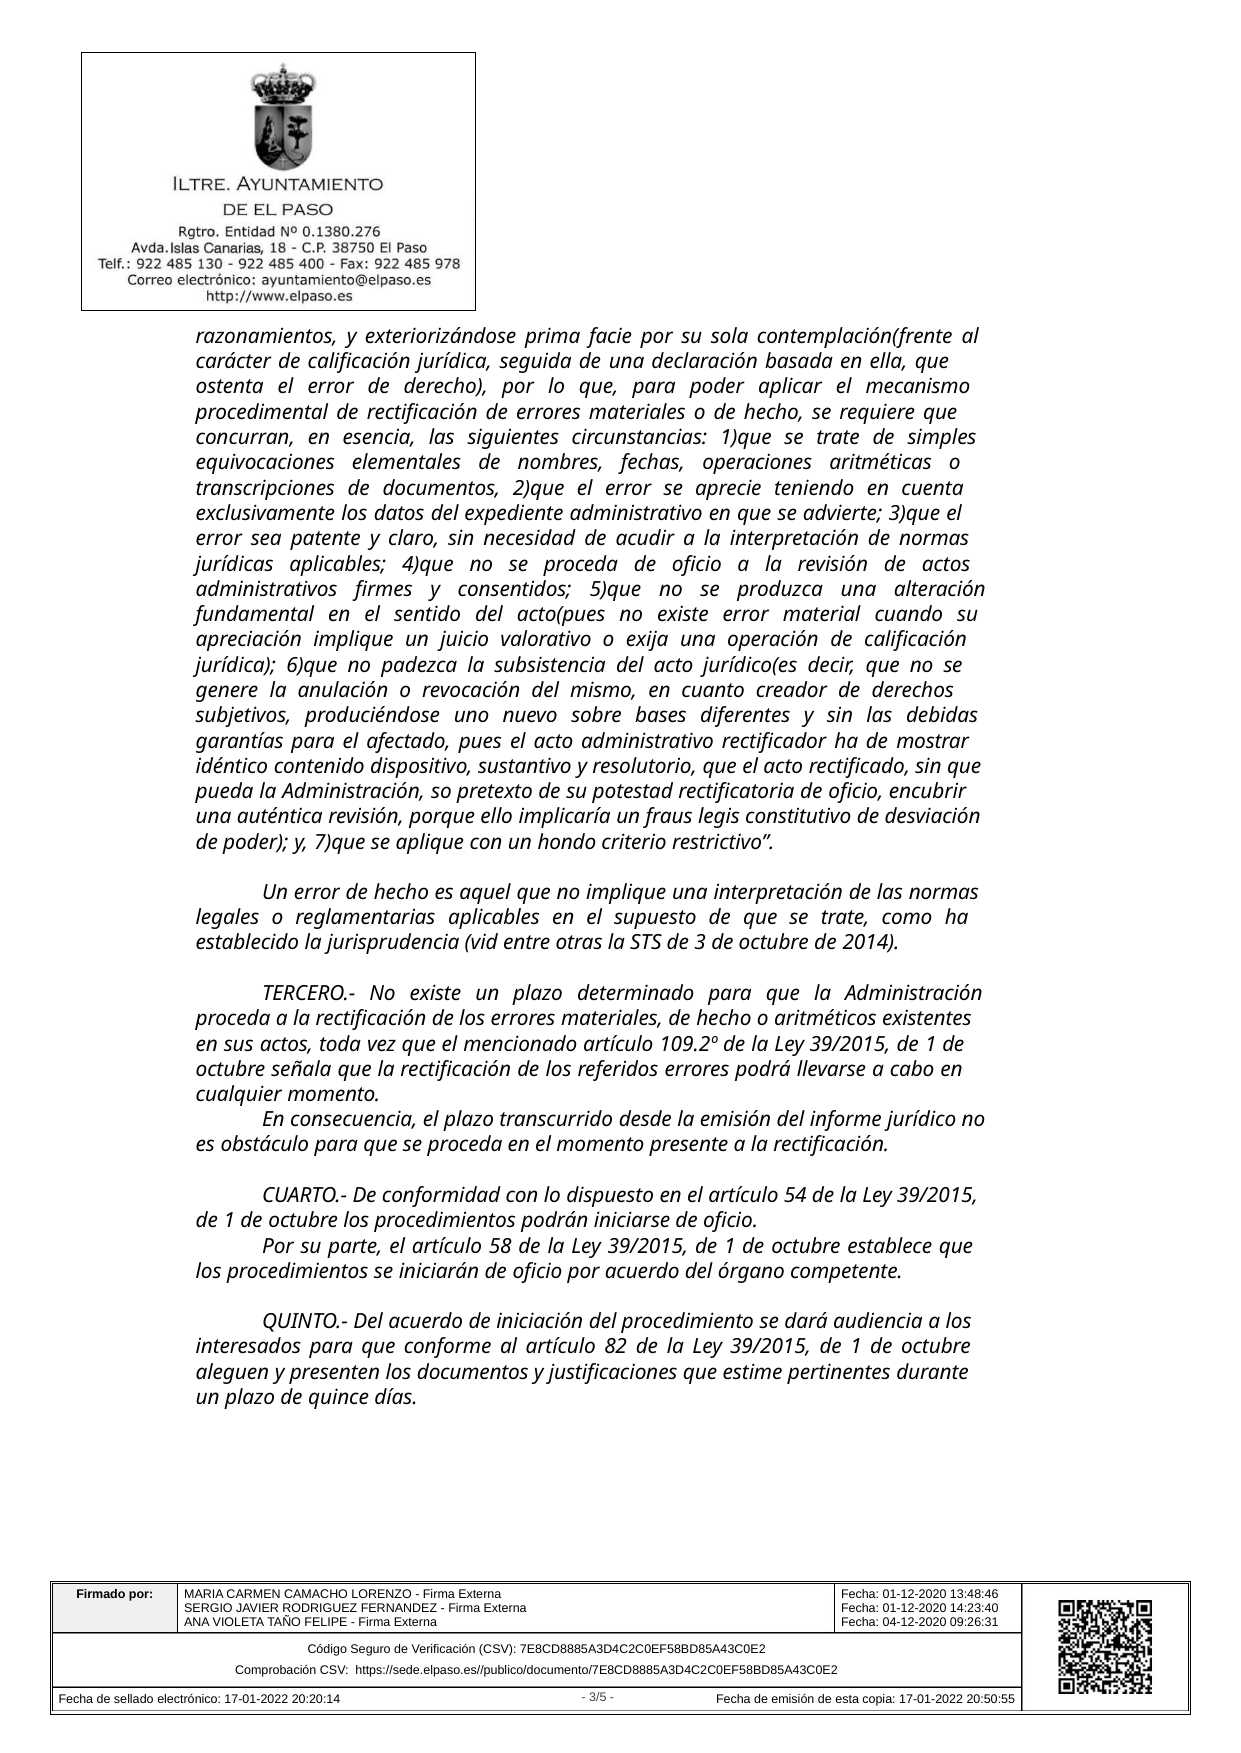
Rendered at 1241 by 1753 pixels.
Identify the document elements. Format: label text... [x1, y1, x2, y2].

text - 3/5 - [581, 1691, 633, 1705]
text pueda la Administración, so pretexto de su potestad rectificatoria de oficio, encubrir [195, 779, 1070, 804]
text procedimental de rectificación de errores materiales o de hecho, se requiere que [195, 399, 1070, 424]
text de poder); y, 7)que se aplique con un hondo criterio restrictivo”. [195, 829, 1070, 854]
text una auténtica revisión, porque ello implicaría un fraus legis constitutivo de desviación [195, 804, 1070, 829]
text equivocaciones elementales de nombres, fechas, operaciones aritméticas o [195, 450, 1070, 475]
text idéntico contenido dispositivo, sustantivo y resolutorio, que el acto rectificado, sin que [195, 753, 1070, 778]
text concurran, en esencia, las siguientes circunstancias: 1)que se trate de simples [195, 425, 1070, 449]
text de 1 de octubre los procedimientos podrán iniciarse de oficio. [195, 1208, 1070, 1233]
text Por su parte, el artículo 58 de la Ley 39/2015, de 1 de octubre establece que [262, 1233, 1070, 1258]
text Fecha de emisión de esta copia: 17-01-2022 20:50:55 [716, 1692, 1040, 1706]
text CUARTO.- De conformidad con lo dispuesto en el artículo 54 de la Ley 39/2015, [262, 1183, 1070, 1207]
text jurídica); 6)que no padezca la subsistencia del acto jurídico(es decir, que no se [195, 652, 1070, 677]
text Un error de hecho es aquel que no implique una interpretación de las normas [262, 879, 1070, 904]
text Comprobación CSV: https://sede.elpaso.es//publico/documento/7E8CD8885A3D4C2C0EF58BD85A43C0E2 [235, 1663, 864, 1677]
text Fecha de sellado electrónico: 17-01-2022 20:20:14 [58, 1692, 365, 1706]
text en sus actos, toda vez que el mencionado artículo 109.2º de la Ley 39/2015, de 1 de [195, 1031, 1070, 1056]
text SERGIO JAVIER RODRIGUEZ FERNANDEZ - Firma Externa [184, 1601, 553, 1615]
text error sea patente y claro, sin necesidad de acudir a la interpretación de normas [195, 526, 1070, 551]
text apreciación implique un juicio valorativo o exija una operación de calificación [195, 627, 1070, 652]
text es obstáculo para que se proceda en el momento presente a la rectificación. [195, 1132, 1070, 1157]
text establecido la jurisprudencia (vid entre otras la STS de 3 de octubre de 2014). [195, 930, 1070, 955]
text carácter de calificación jurídica, seguida de una declaración basada en ella, que [195, 349, 1070, 373]
text Firmado por: [76, 1587, 172, 1601]
text Fecha: 01-12-2020 13:48:46 [841, 1587, 1022, 1601]
text genere la anulación o revocación del mismo, en cuanto creador de derechos [195, 678, 1070, 702]
text transcripciones de documentos, 2)que el error se aprecie teniendo en cuenta [195, 475, 1070, 500]
text interesados para que conforme al artículo 82 de la Ley 39/2015, de 1 de octubre [195, 1334, 1070, 1359]
picture [82, 53, 475, 310]
text En consecuencia, el plazo transcurrido desde la emisión del informe jurídico no [262, 1107, 1070, 1132]
text octubre señala que la rectificación de los referidos errores podrá llevarse a cabo en [195, 1056, 1070, 1081]
text fundamental en el sentido del acto(pues no existe error material cuando su [195, 602, 1070, 627]
text Fecha: 01-12-2020 14:23:40 [841, 1601, 1022, 1615]
text subjetivos, produciéndose uno nuevo sobre bases diferentes y sin las debidas [195, 703, 1070, 728]
text ostenta el error de derecho), por lo que, para poder aplicar el mecanismo [195, 374, 1070, 399]
text TERCERO.- No existe un plazo determinado para que la Administración [262, 981, 1070, 1005]
text QUINTO.- Del acuerdo de iniciación del procedimiento se dará audiencia a los [262, 1309, 1070, 1334]
text MARIA CARMEN CAMACHO LORENZO - Firma Externa [184, 1587, 553, 1601]
text cualquier momento. [195, 1082, 1070, 1106]
text Fecha: 04-12-2020 09:26:31 [841, 1615, 1022, 1629]
text razonamientos, y exteriorizándose prima facie por su sola contemplación(frente al [195, 324, 1070, 348]
text un plazo de quince días. [195, 1385, 1070, 1409]
text ANA VIOLETA TAÑO FELIPE - Firma Externa [184, 1615, 553, 1629]
picture [51, 1582, 1190, 1714]
text proceda a la rectificación de los errores materiales, de hecho o aritméticos existentes [195, 1006, 1070, 1031]
text administrativos firmes y consentidos; 5)que no se produzca una alteración [195, 577, 1070, 601]
text aleguen y presenten los documentos y justificaciones que estime pertinentes durante [195, 1360, 1070, 1384]
text los procedimientos se iniciarán de oficio por acuerdo del órgano competente. [195, 1259, 1070, 1283]
text jurídicas aplicables; 4)que no se proceda de oficio a la revisión de actos [195, 551, 1070, 576]
text legales o reglamentarias aplicables en el supuesto de que se trate, como ha [195, 905, 1070, 929]
text garantías para el afectado, pues el acto administrativo rectificador ha de mostrar [195, 728, 1070, 753]
text exclusivamente los datos del expediente administrativo en que se advierte; 3)que el [195, 501, 1070, 525]
text Código Seguro de Verificación (CSV): 7E8CD8885A3D4C2C0EF58BD85A43C0E2 [307, 1642, 864, 1656]
